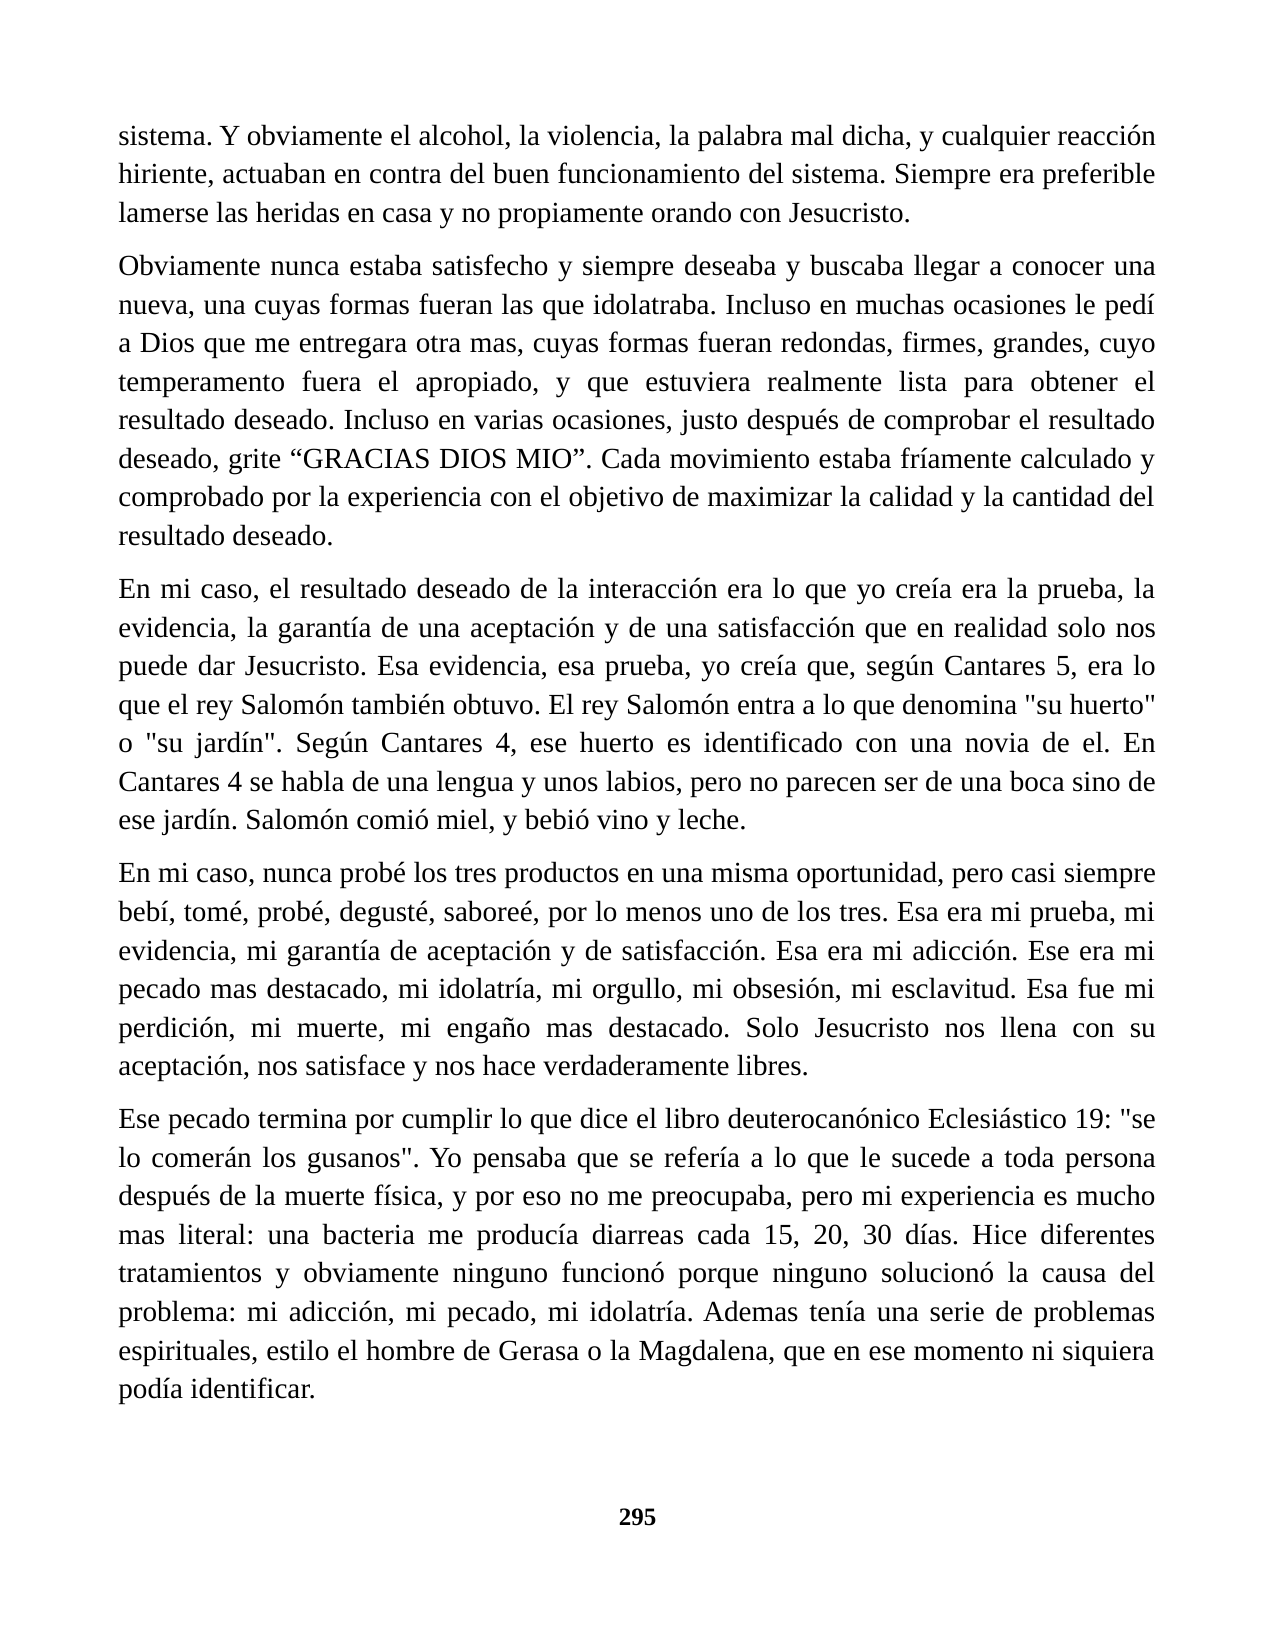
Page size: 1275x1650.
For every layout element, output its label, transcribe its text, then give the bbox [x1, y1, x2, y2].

text Ese pecado termina por cumplir lo que dice el libro deuterocanónico Eclesiástico 19: "se lo comerán los gusanos". Yo pensaba que se refería a lo que le sucede a toda persona después de la muerte física, y por eso no me preocupaba, pero mi experiencia es mucho mas literal: una bacteria me producía diarreas cada 15, 20, 30 días. Hice diferentes tratamientos y obviamente ninguno funcionó porque ninguno solucionó la causa del problema: mi adicción, mi pecado, mi idolatría. Ademas tenía una serie de problemas espirituales, estilo el hombre de Gerasa o la Magdalena, que en ese momento ni siquiera podía identificar. [118, 1101, 1157, 1405]
text sistema. Y obviamente el alcohol, la violencia, la palabra mal dicha, y cualquier reacción hiriente, actuaban en contra del buen funcionamiento del sistema. Siempre era preferible lamerse las heridas en casa y no propiamente orando con Jesucristo. [118, 118, 1157, 229]
text En mi caso, nunca probé los tres productos en una misma oportunidad, pero casi siempre bebí, tomé, probé, degusté, saboreé, por lo menos uno de los tres. Esa era mi prueba, mi evidencia, mi garantía de aceptación y de satisfacción. Esa era mi adicción. Ese era mi pecado mas destacado, mi idolatría, mi orgullo, mi obsesión, mi esclavitud. Esa fue mi perdición, mi muerte, mi engaño mas destacado. Solo Jesucristo nos llena con su aceptación, nos satisface y nos hace verdaderamente libres. [118, 856, 1157, 1082]
text En mi caso, el resultado deseado de la interacción era lo que yo creía era la prueba, la evidencia, la garantía de una aceptación y de una satisfacción que en realidad solo nos puede dar Jesucristo. Esa evidencia, esa prueba, yo creía que, según Cantares 5, era lo que el rey Salomón también obtuvo. El rey Salomón entra a lo que denomina "su huerto" o "su jardín". Según Cantares 4, ese huerto es identificado con una novia de el. En Cantares 4 se habla de una lengua y unos labios, pero no parecen ser de una boca sino de ese jardín. Salomón comió miel, y bebió vino y leche. [118, 571, 1157, 836]
text Obviamente nunca estaba satisfecho y siempre deseaba y buscaba llegar a conocer una nueva, una cuyas formas fueran las que idolatraba. Incluso en muchas ocasiones le pedí a Dios que me entregara otra mas, cuyas formas fueran redondas, firmes, grandes, cuyo temperamento fuera el apropiado, y que estuviera realmente lista para obtener el resultado deseado. Incluso en varias ocasiones, justo después de comprobar el resultado deseado, grite “GRACIAS DIOS MIO”. Cada movimiento estaba fríamente calculado y comprobado por la experiencia con el objetivo de maximizar la calidad y la cantidad del resultado deseado. [118, 248, 1157, 552]
